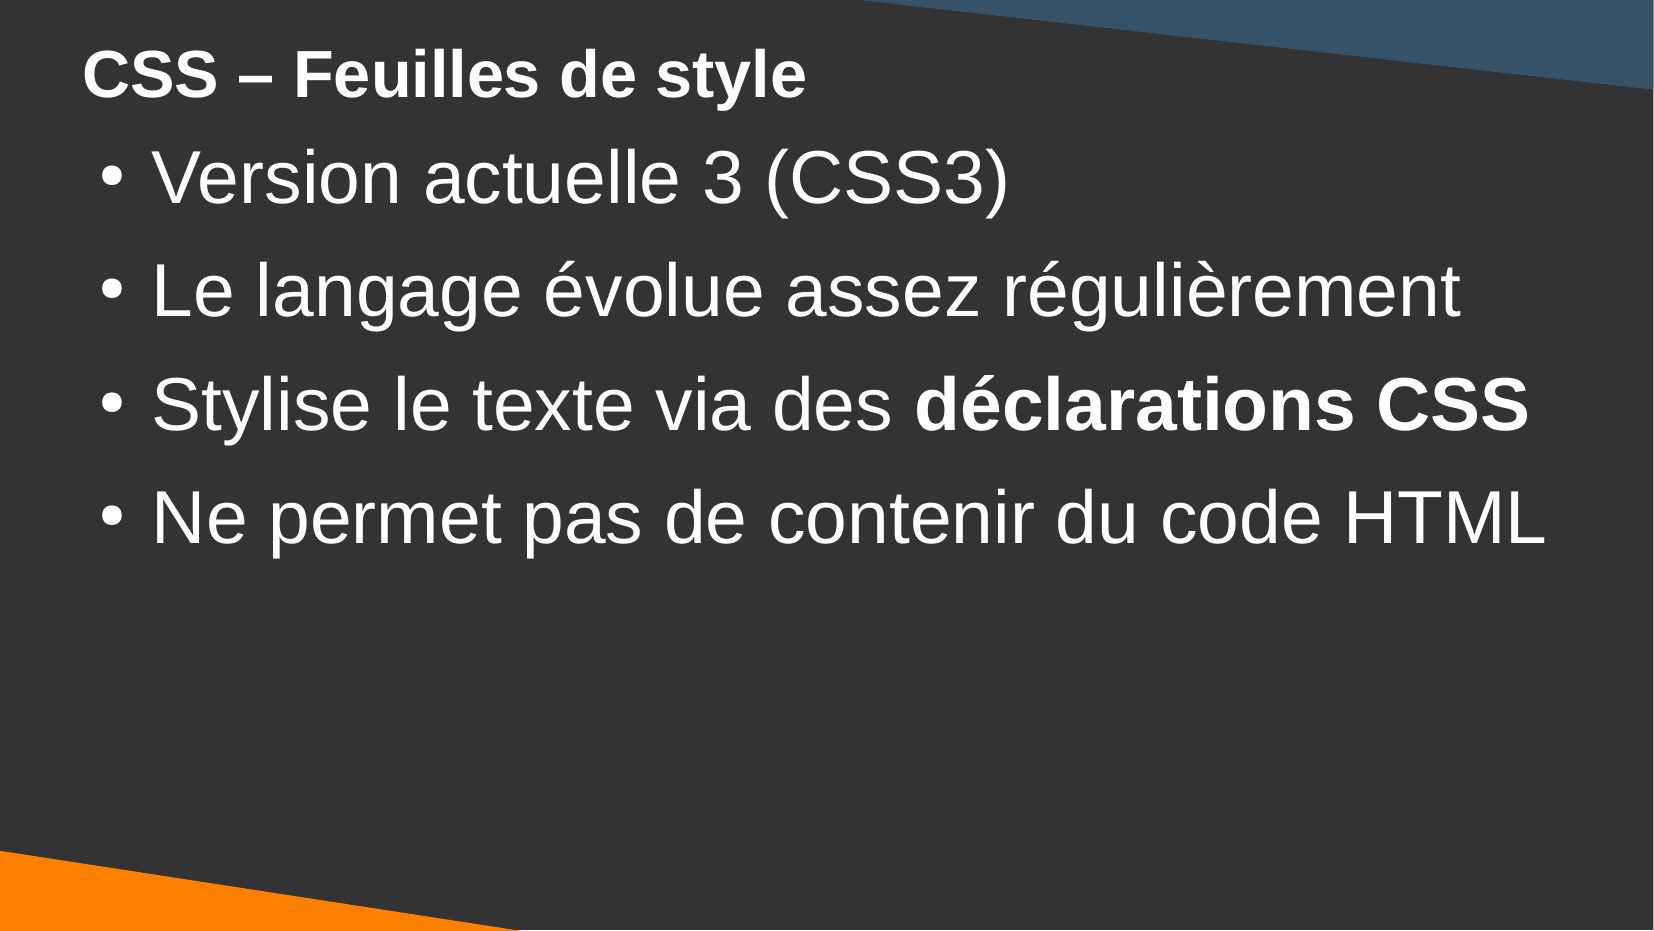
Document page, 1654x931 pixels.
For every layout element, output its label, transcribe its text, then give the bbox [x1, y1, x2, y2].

title CSS – Feuilles de style [82, 37, 1571, 114]
text_box [0, 850, 522, 931]
list Version actuelle 3 (CSS3) Le langage évolue assez régulièrement Stylise le texte via des déclarations CSS Ne permet pas de contenir du code HTML [80, 135, 1605, 675]
text_box [858, 0, 1654, 90]
